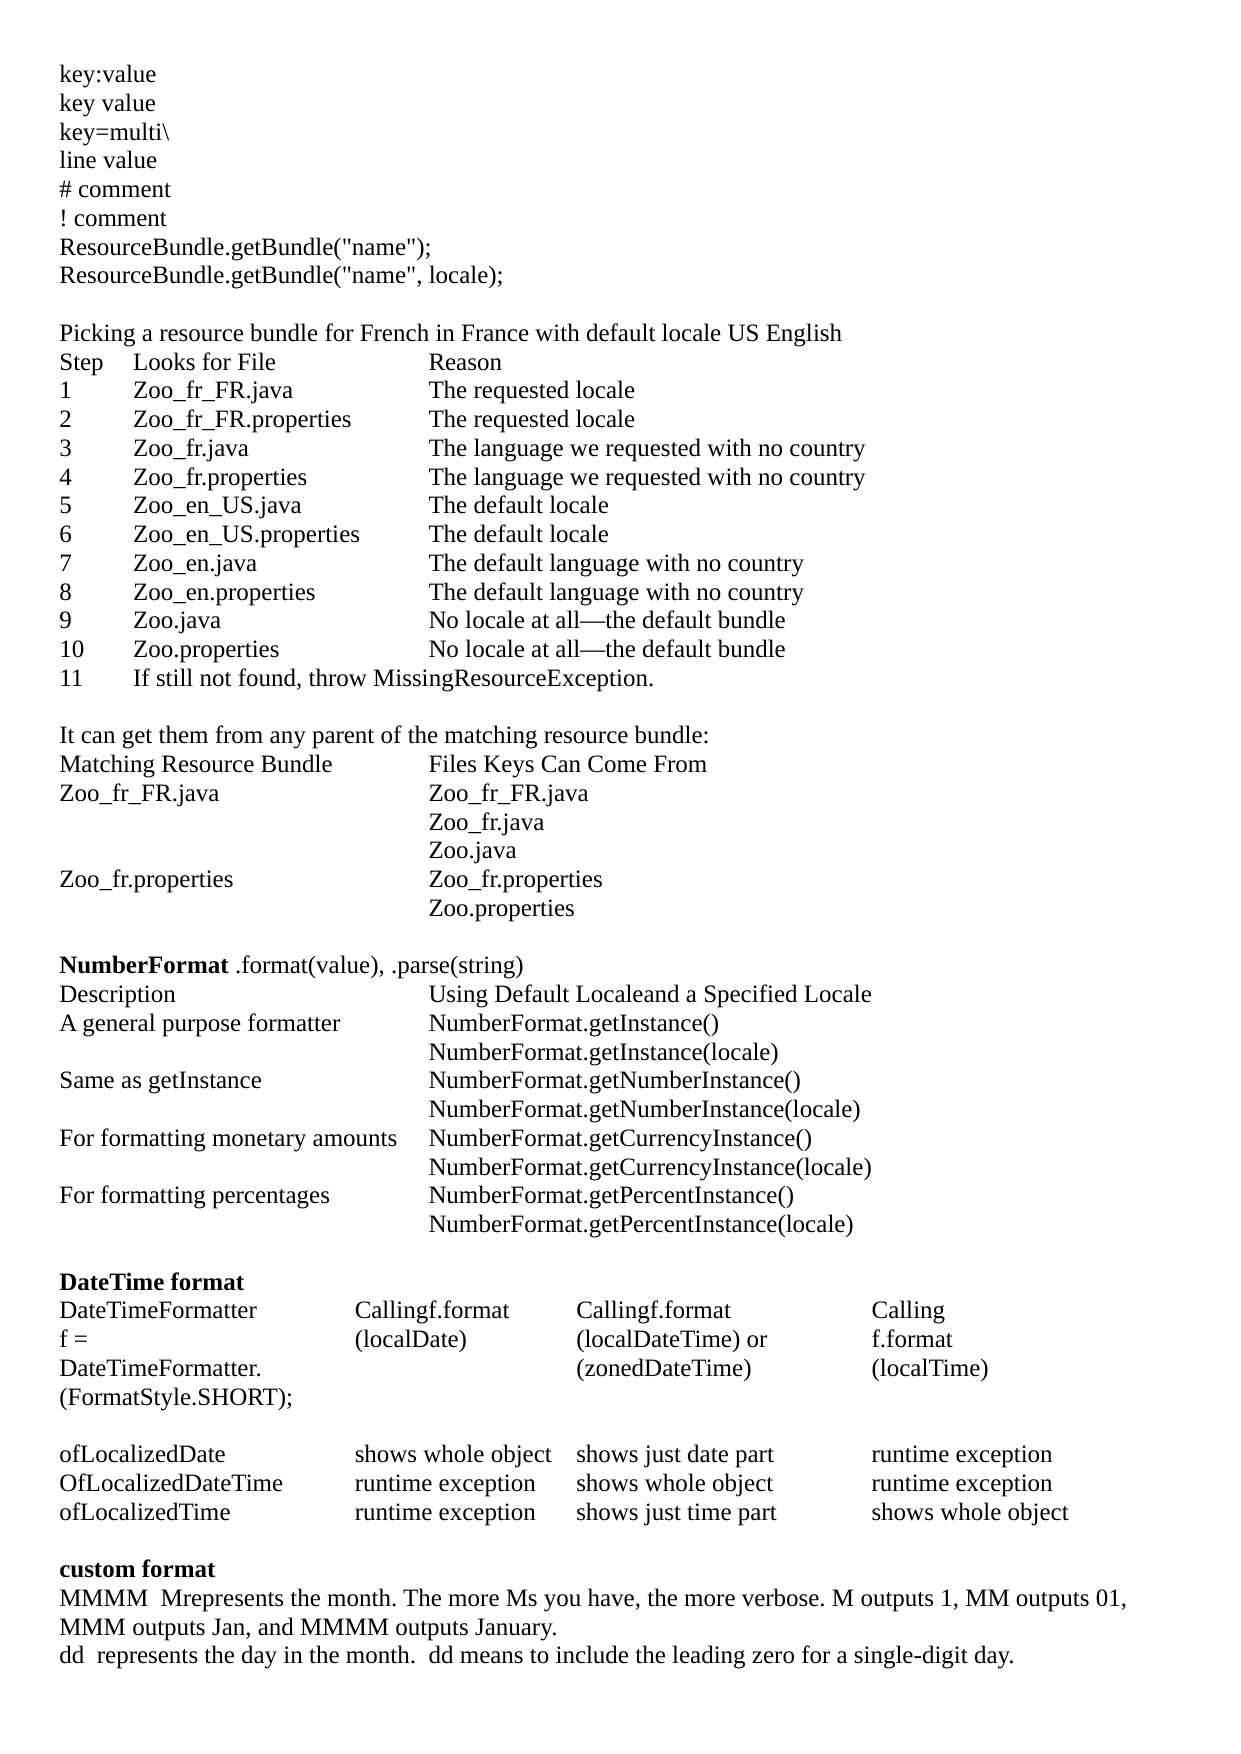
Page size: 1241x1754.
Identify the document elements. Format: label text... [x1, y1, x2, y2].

text It can get them from any parent of the matching resource bundle: [59, 720, 1181, 749]
text (FormatStyle.SHORT); [59, 1382, 1181, 1410]
text ofLocalizedDate shows whole object shows just date part runtime exception [59, 1439, 1181, 1468]
text key:value [59, 59, 1181, 88]
text ResourceBundle.getBundle("name"); [59, 232, 1181, 260]
text dd represents the day in the month. dd means to include the leading zero for a single-digit day. [59, 1640, 1181, 1669]
text 10 Zoo.properties No locale at all—the default bundle [59, 634, 1181, 663]
text A general purpose formatter NumberFormat.getInstance() [59, 1008, 1181, 1037]
text key value [59, 88, 1181, 117]
text line value [59, 145, 1181, 174]
text 9 Zoo.java No locale at all—the default bundle [59, 605, 1181, 634]
text Zoo.java [59, 835, 1181, 864]
text Matching Resource Bundle Files Keys Can Come From [59, 749, 1181, 778]
text Description Using Default Localeand a Specified Locale [59, 979, 1181, 1008]
text 11 If still not found, throw MissingResourceException. [59, 663, 1181, 692]
text MMMM Mrepresents the month. The more Ms you have, the more verbose. M outputs 1, MM outputs 01, MMM outputs Jan, and MMMM outputs January. [59, 1583, 1181, 1640]
text ResourceBundle.getBundle("name", locale); [59, 260, 1181, 289]
text DateTimeFormatter. (zonedDateTime) (localTime) [59, 1353, 1181, 1382]
text OfLocalizedDateTime runtime exception shows whole object runtime exception [59, 1468, 1181, 1497]
text ! comment [59, 203, 1181, 232]
text 2 Zoo_fr_FR.properties The requested locale [59, 404, 1181, 433]
text DateTime format [59, 1267, 1181, 1295]
text Zoo_fr_FR.java Zoo_fr_FR.java [59, 778, 1181, 807]
text 6 Zoo_en_US.properties The default locale [59, 519, 1181, 548]
text NumberFormat.getCurrencyInstance(locale) [59, 1152, 1181, 1180]
text NumberFormat.getNumberInstance(locale) [59, 1094, 1181, 1123]
text 8 Zoo_en.properties The default language with no country [59, 577, 1181, 605]
text Same as getInstance NumberFormat.getNumberInstance() [59, 1065, 1181, 1094]
text 4 Zoo_fr.properties The language we requested with no country [59, 462, 1181, 490]
text For formatting percentages NumberFormat.getPercentInstance() [59, 1180, 1181, 1209]
text Zoo_fr.java [59, 807, 1181, 835]
text ofLocalizedTime runtime exception shows just time part shows whole object [59, 1497, 1181, 1525]
text NumberFormat.getInstance(locale) [59, 1037, 1181, 1065]
text Zoo_fr.properties Zoo_fr.properties [59, 864, 1181, 893]
text Step Looks for File Reason [59, 347, 1181, 375]
text Zoo.properties [59, 893, 1181, 922]
text 3 Zoo_fr.java The language we requested with no country [59, 433, 1181, 462]
text Picking a resource bundle for French in France with default locale US English [59, 318, 1181, 347]
text 7 Zoo_en.java The default language with no country [59, 548, 1181, 577]
text For formatting monetary amounts NumberFormat.getCurrencyInstance() [59, 1123, 1181, 1152]
text NumberFormat .format(value), .parse(string) [59, 950, 1181, 979]
text 1 Zoo_fr_FR.java The requested locale [59, 375, 1181, 404]
text f = (localDate) (localDateTime) or f.format [59, 1324, 1181, 1353]
text key=multi\ [59, 117, 1181, 145]
text custom format [59, 1554, 1181, 1583]
text 5 Zoo_en_US.java The default locale [59, 490, 1181, 519]
text NumberFormat.getPercentInstance(locale) [59, 1209, 1181, 1238]
text DateTimeFormatter Callingf.format Callingf.format Calling [59, 1295, 1181, 1324]
text # comment [59, 174, 1181, 203]
